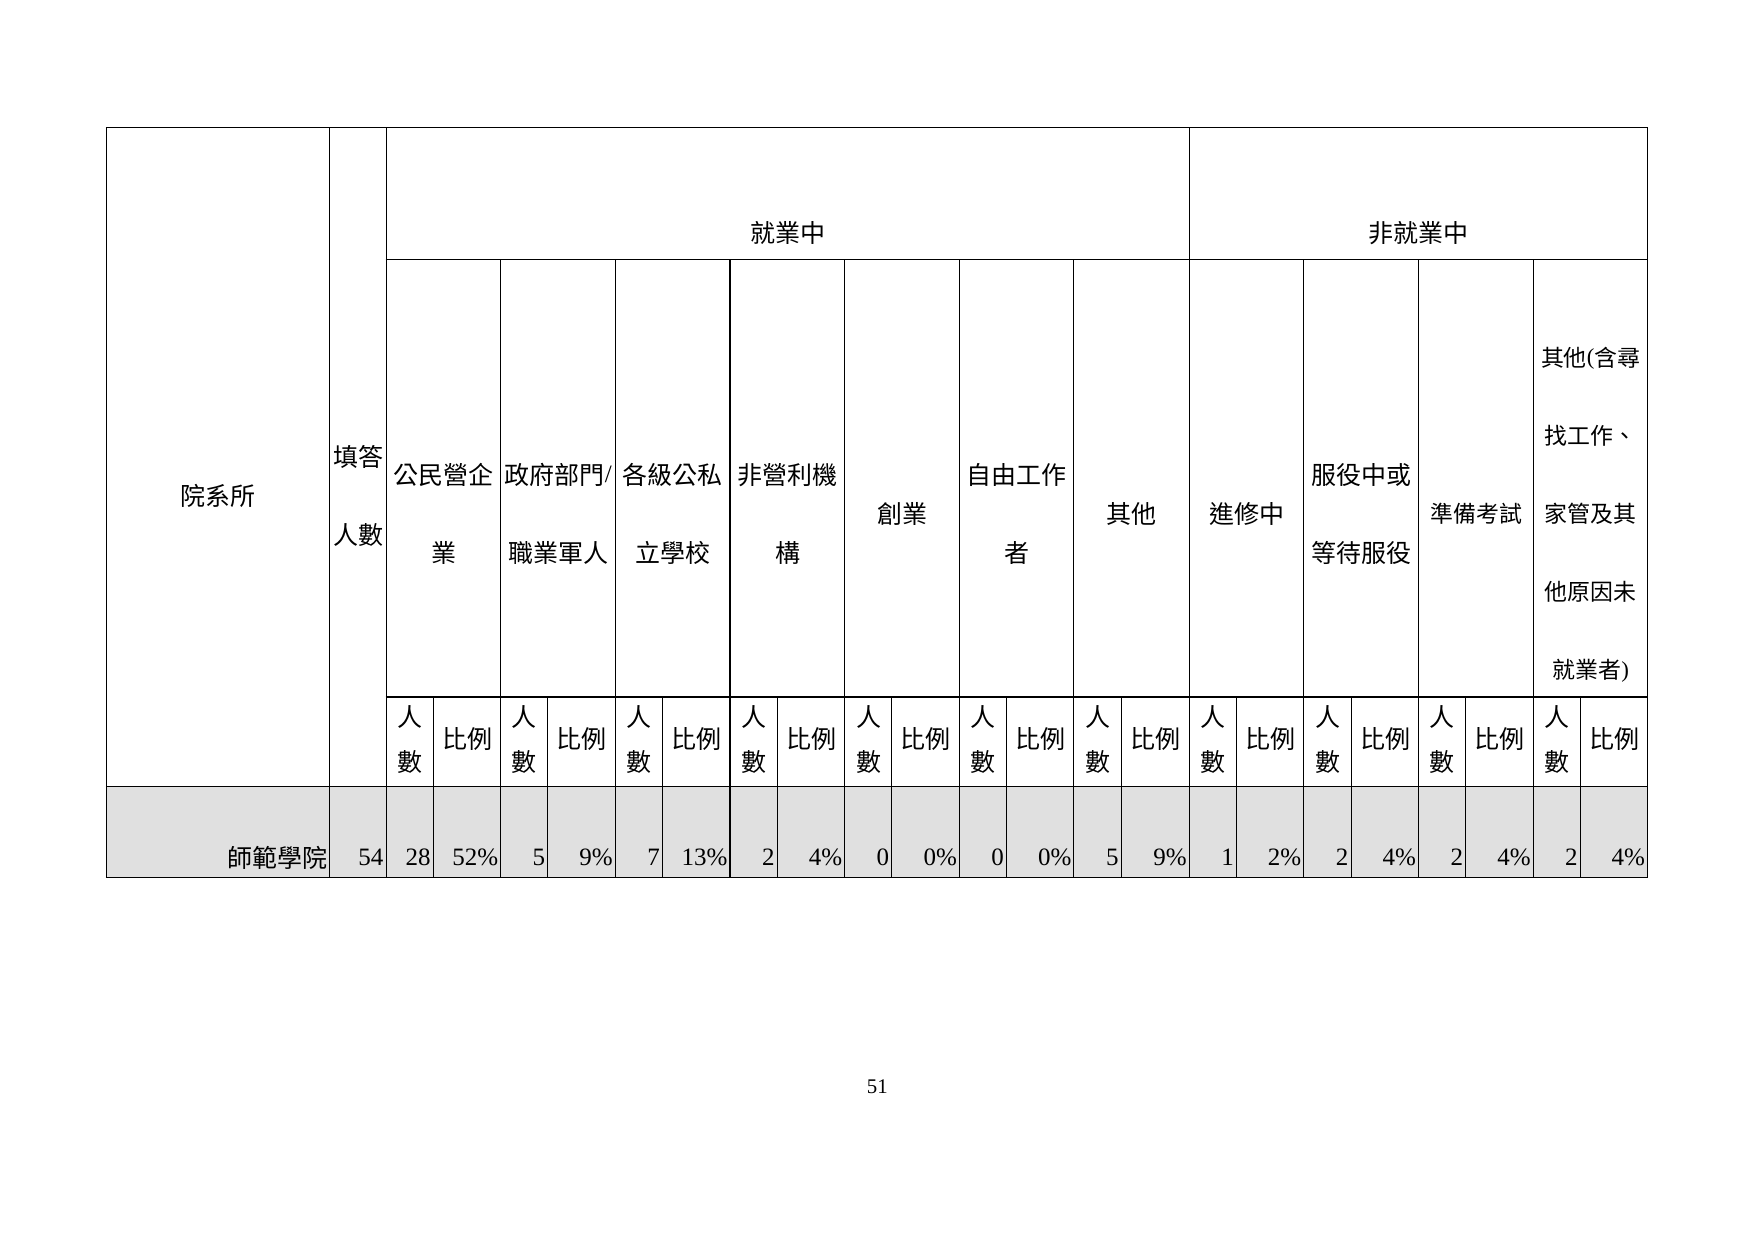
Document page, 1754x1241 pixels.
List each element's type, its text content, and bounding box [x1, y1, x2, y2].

table_cell 0% [1007, 787, 1073, 877]
table_cell 各級公私立學校 [616, 260, 729, 696]
table_cell 人數 [1419, 698, 1465, 786]
table_cell 2% [1237, 787, 1303, 877]
table_cell 人數 [387, 698, 433, 786]
table_cell 5 [1074, 787, 1121, 877]
table_cell 非營利機構 [731, 260, 844, 696]
table_cell 4% [1466, 787, 1533, 877]
table_cell 比例 [778, 698, 844, 786]
table_cell 比例 [548, 698, 615, 786]
table_cell 0% [892, 787, 959, 877]
table_cell 人數 [845, 698, 891, 786]
table_cell 7 [616, 787, 662, 877]
table_cell 13% [663, 787, 729, 877]
table_cell 比例 [1352, 698, 1418, 786]
table_cell 4% [1352, 787, 1418, 877]
table_cell 比例 [1466, 698, 1533, 786]
table_cell 其他 [1074, 260, 1189, 696]
table_cell 人數 [731, 698, 777, 786]
table_cell 其他(含尋找工作、家管及其他原因未就業者) [1534, 260, 1647, 696]
table_cell 5 [501, 787, 547, 877]
table_cell 2 [1534, 787, 1580, 877]
table_cell 52% [434, 787, 500, 877]
table_cell 比例 [1122, 698, 1189, 786]
table_cell 1 [1190, 787, 1236, 877]
table_cell 2 [1419, 787, 1465, 877]
table_cell 人數 [616, 698, 662, 786]
table_cell 服役中或等待服役 [1304, 260, 1418, 696]
table_cell 政府部門/職業軍人 [501, 260, 615, 696]
table_header 非就業中 [1190, 128, 1647, 259]
table_cell 比例 [1007, 698, 1073, 786]
table_cell 人數 [960, 698, 1006, 786]
table_header 填答 人數 [330, 128, 386, 786]
table_cell 進修中 [1190, 260, 1303, 696]
table_cell 9% [548, 787, 615, 877]
table_cell 比例 [434, 698, 500, 786]
table_cell 人數 [1074, 698, 1121, 786]
table_header 就業中 [387, 128, 1189, 259]
table_cell 人數 [1304, 698, 1351, 786]
table_cell 比例 [663, 698, 729, 786]
table_cell 人數 [501, 698, 547, 786]
table_cell 人數 [1534, 698, 1580, 786]
table_cell 準備考試 [1419, 260, 1533, 696]
table_cell 師範學院 [107, 787, 329, 877]
table_header 院系所 [107, 128, 329, 786]
table_cell 2 [731, 787, 777, 877]
table_cell 0 [960, 787, 1006, 877]
table_cell 2 [1304, 787, 1351, 877]
table_cell 人數 [1190, 698, 1236, 786]
table_cell 自由工作者 [960, 260, 1073, 696]
table_cell 9% [1122, 787, 1189, 877]
table_cell 4% [778, 787, 844, 877]
table_cell 比例 [1237, 698, 1303, 786]
table_cell 比例 [1581, 698, 1647, 786]
table_cell 54 [330, 787, 386, 877]
table_cell 公民營企業 [387, 260, 500, 696]
table_cell 4% [1581, 787, 1647, 877]
table_cell 28 [387, 787, 433, 877]
table_cell 創業 [845, 260, 959, 696]
table_cell 0 [845, 787, 891, 877]
table_cell 比例 [892, 698, 959, 786]
